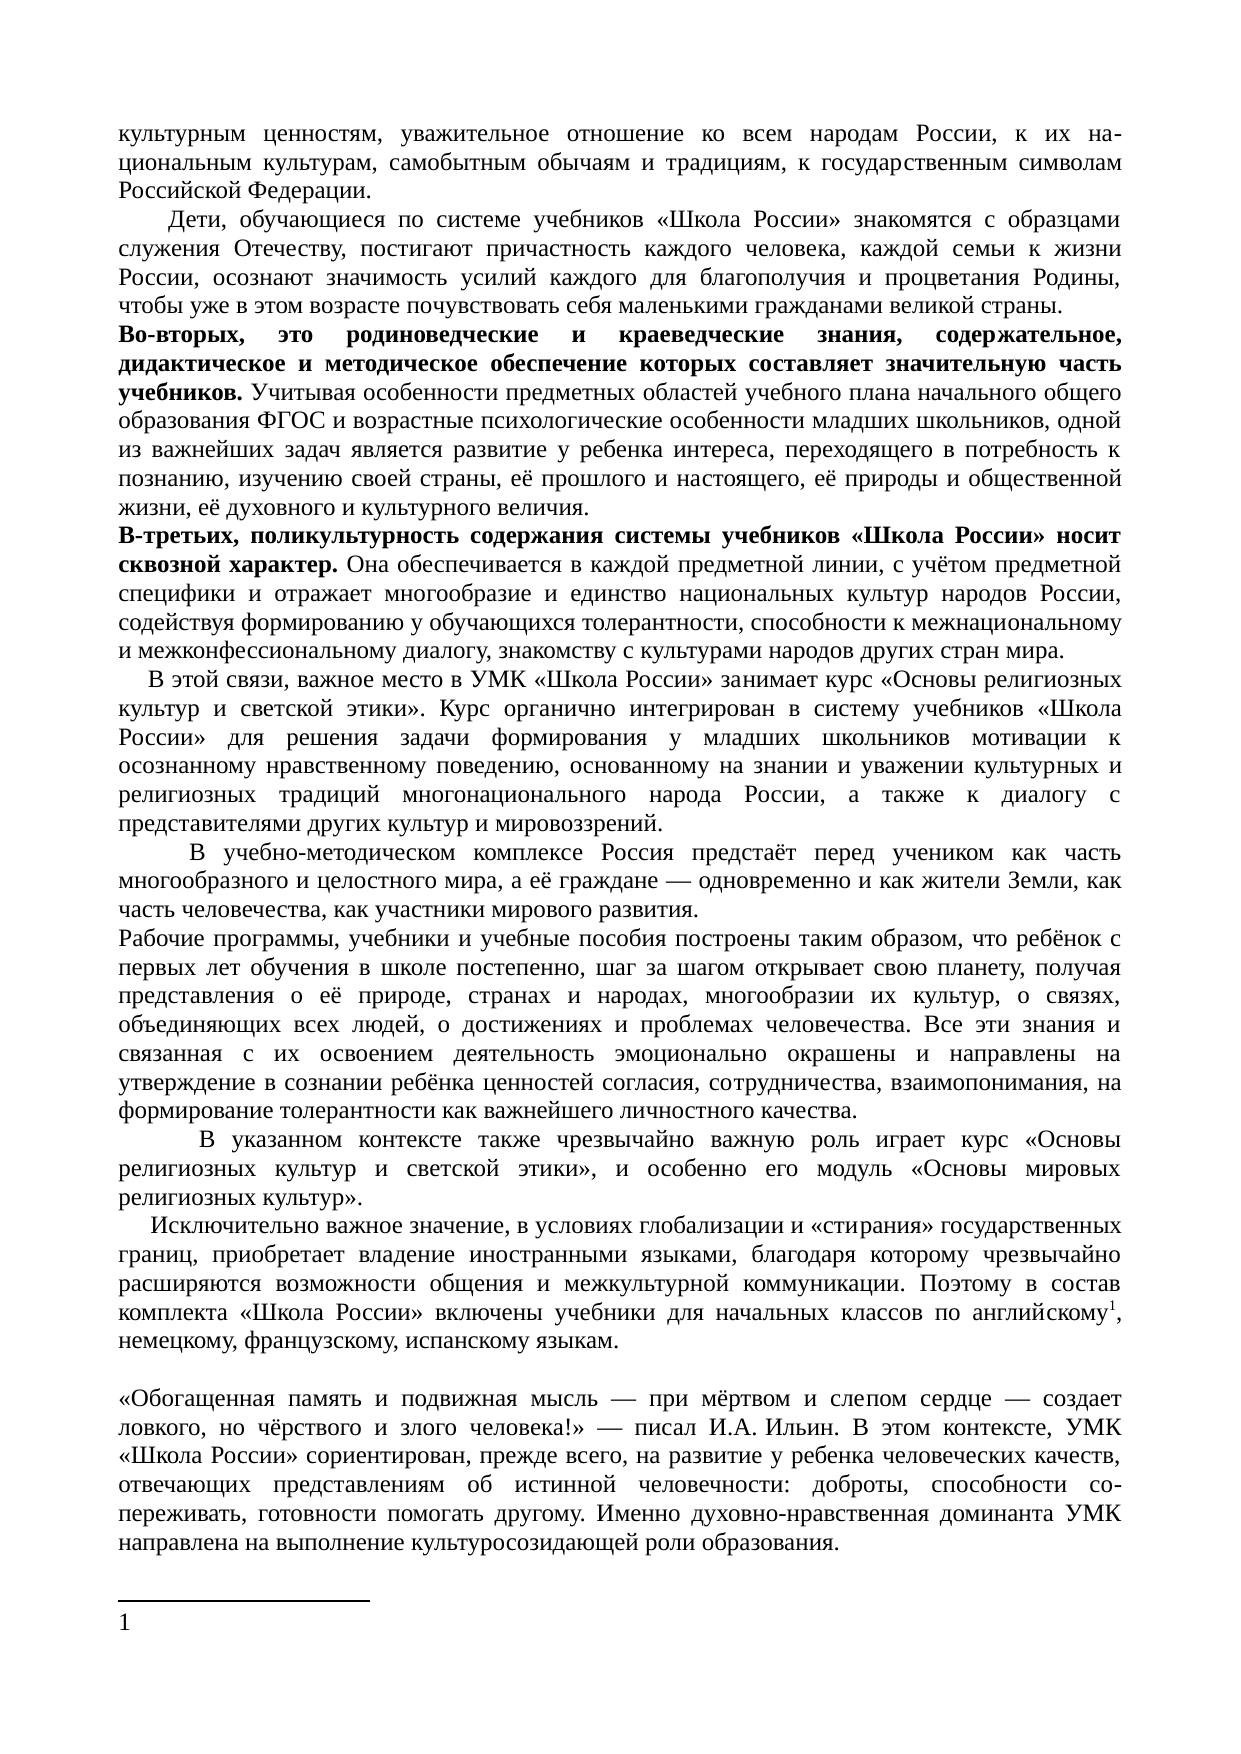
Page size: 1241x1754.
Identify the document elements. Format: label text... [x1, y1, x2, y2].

text В-третьих, поликультурность содержания системы учебников «Школа России» носит сквозной характер. Она обеспечивается в каж­дой предметной линии, с учётом предметной специфики и отражает мно­гообразие и единство национальных культур народов России, содействуя формированию у обучающихся толерантности, способности к межнаци­ональному и межконфессиональному диалогу, знакомству с культурами народов других стран мира. [118, 521, 1122, 664]
text культурным ценностям, уважительное отношение ко всем народам России, к их на­циональным культурам, самобытным обычаям и традициям, к государ­ственным символам Российской Федерации. [118, 118, 1122, 204]
text Рабочие программы, учебники и учебные пособия построены таким образом, что ребёнок с первых лет обучения в школе постепенно, шаг за шагом открывает свою планету, получая представления о её природе, странах и народах, многообразии их культур, о связях, объединяющих всех людей, о достижениях и проблемах человечества. Все эти знания и связанная с их освоением деятельность эмоционально окрашены и направлены на утверждение в сознании ребёнка ценностей согласия, со­трудничества, взаимопонимания, на формирование толерантности как важнейшего личностного качества. [118, 923, 1122, 1124]
text Исключительно важное значение, в условиях глобализации и «сти­рания» государственных границ, приобретает владение иностранными языками, благодаря которому чрезвычайно расширяются возможности общения и межкультурной коммуникации. Поэтому в состав комплекта «Школа России» включены учебники для начальных классов по англий­скому, немецкому, французскому, испанскому языкам. [118, 1211, 1122, 1354]
text Дети, обучающиеся по системе учебников «Школа России» знакомятся с образцами служения Отечеству, постигают причастность каждого челове­ка, каждой семьи к жизни России, осознают значимость усилий каждого для благополучия и процветания Родины, чтобы уже в этом возрасте по­чувствовать себя маленькими гражданами великой страны. [118, 204, 1122, 319]
text «Обогащенная память и подвижная мысль — при мёртвом и сле­пом сердце — создает ловкого, но чёрствого и злого человека!» — писал И.А. Ильин. В этом контексте, УМК «Школа России» сориентирован, прежде всего, на развитие у ребенка человеческих качеств, отвечающих представлениям об истинной человечности: доброты, способности со­переживать, готовности помогать другому. Именно духовно-нравственная доминанта УМК направлена на выполнение культуросозидающей роли образования. [118, 1383, 1122, 1556]
text В учебно-методическом комплексе Россия предстаёт перед учеником как часть многообразного и целостного мира, а её граждане — одновре­менно и как жители Земли, как часть человечества, как участники миро­вого развития. [118, 837, 1122, 923]
text В этой связи, важное место в УМК «Школа России» за­нимает курс «Основы религиозных культур и светской этики». Курс орга­нично интегрирован в систему учебников «Школа России» для решения задачи формирования у младших школьников мотивации к осознанному нравственному поведению, основанному на знании и уважении культур­ных и религиозных традиций многонационального народа России, а также к диалогу с представителями других культур и мировоззрений. [118, 664, 1122, 837]
text Во-вторых, это родиноведческие и краеведческие знания, содер­жательное, дидактическое и методическое обеспечение которых со­ставляет значительную часть учебников. Учитывая особенности пред­метных областей учебного плана начального общего образования ФГОС и возрастные психологические особенности младших школьников, одной из важнейших задач является развитие у ребенка интереса, переходящего в потребность к познанию, изучению своей страны, её прошлого и на­стоящего, её природы и общественной жизни, её духовного и культурного величия. [118, 319, 1122, 521]
text В указанном контексте также чрезвычайно важную роль играет курс «Основы религиозных культур и светской этики», и особенно его модуль «Основы мировых религиозных культур». [118, 1124, 1122, 1211]
